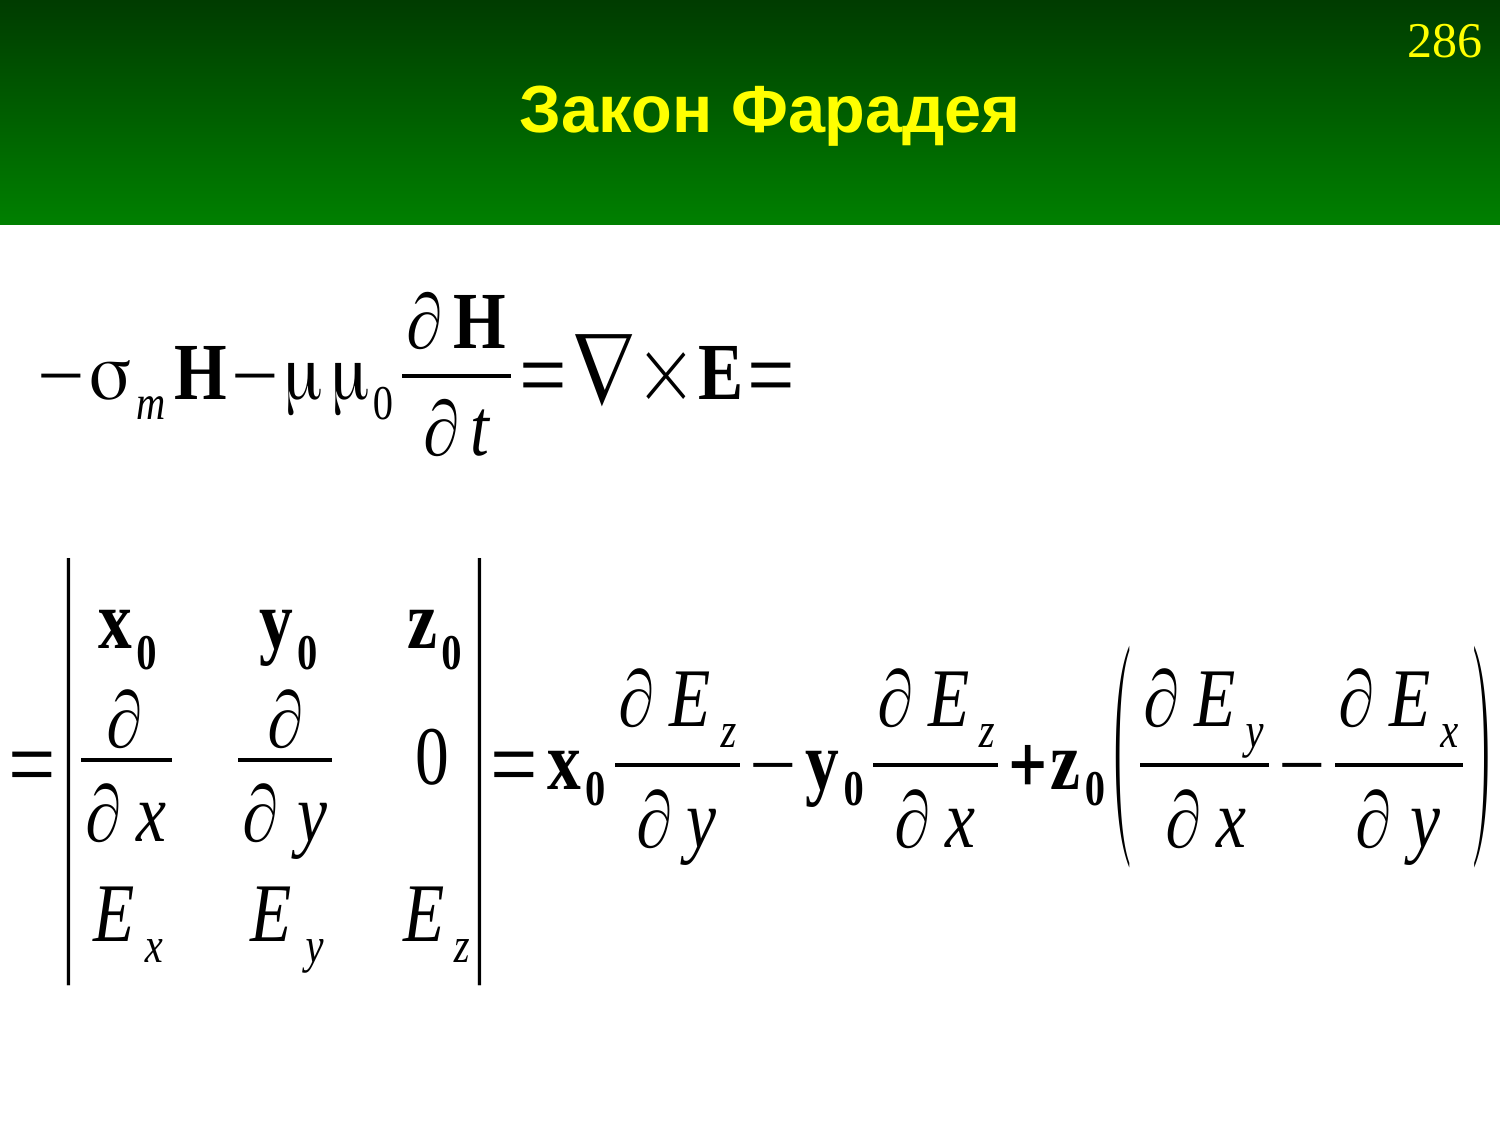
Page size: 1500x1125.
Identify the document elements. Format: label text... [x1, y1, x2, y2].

chart [17, 277, 817, 472]
title Закон Фарадея [100, 2, 1441, 209]
chart [0, 554, 1500, 992]
